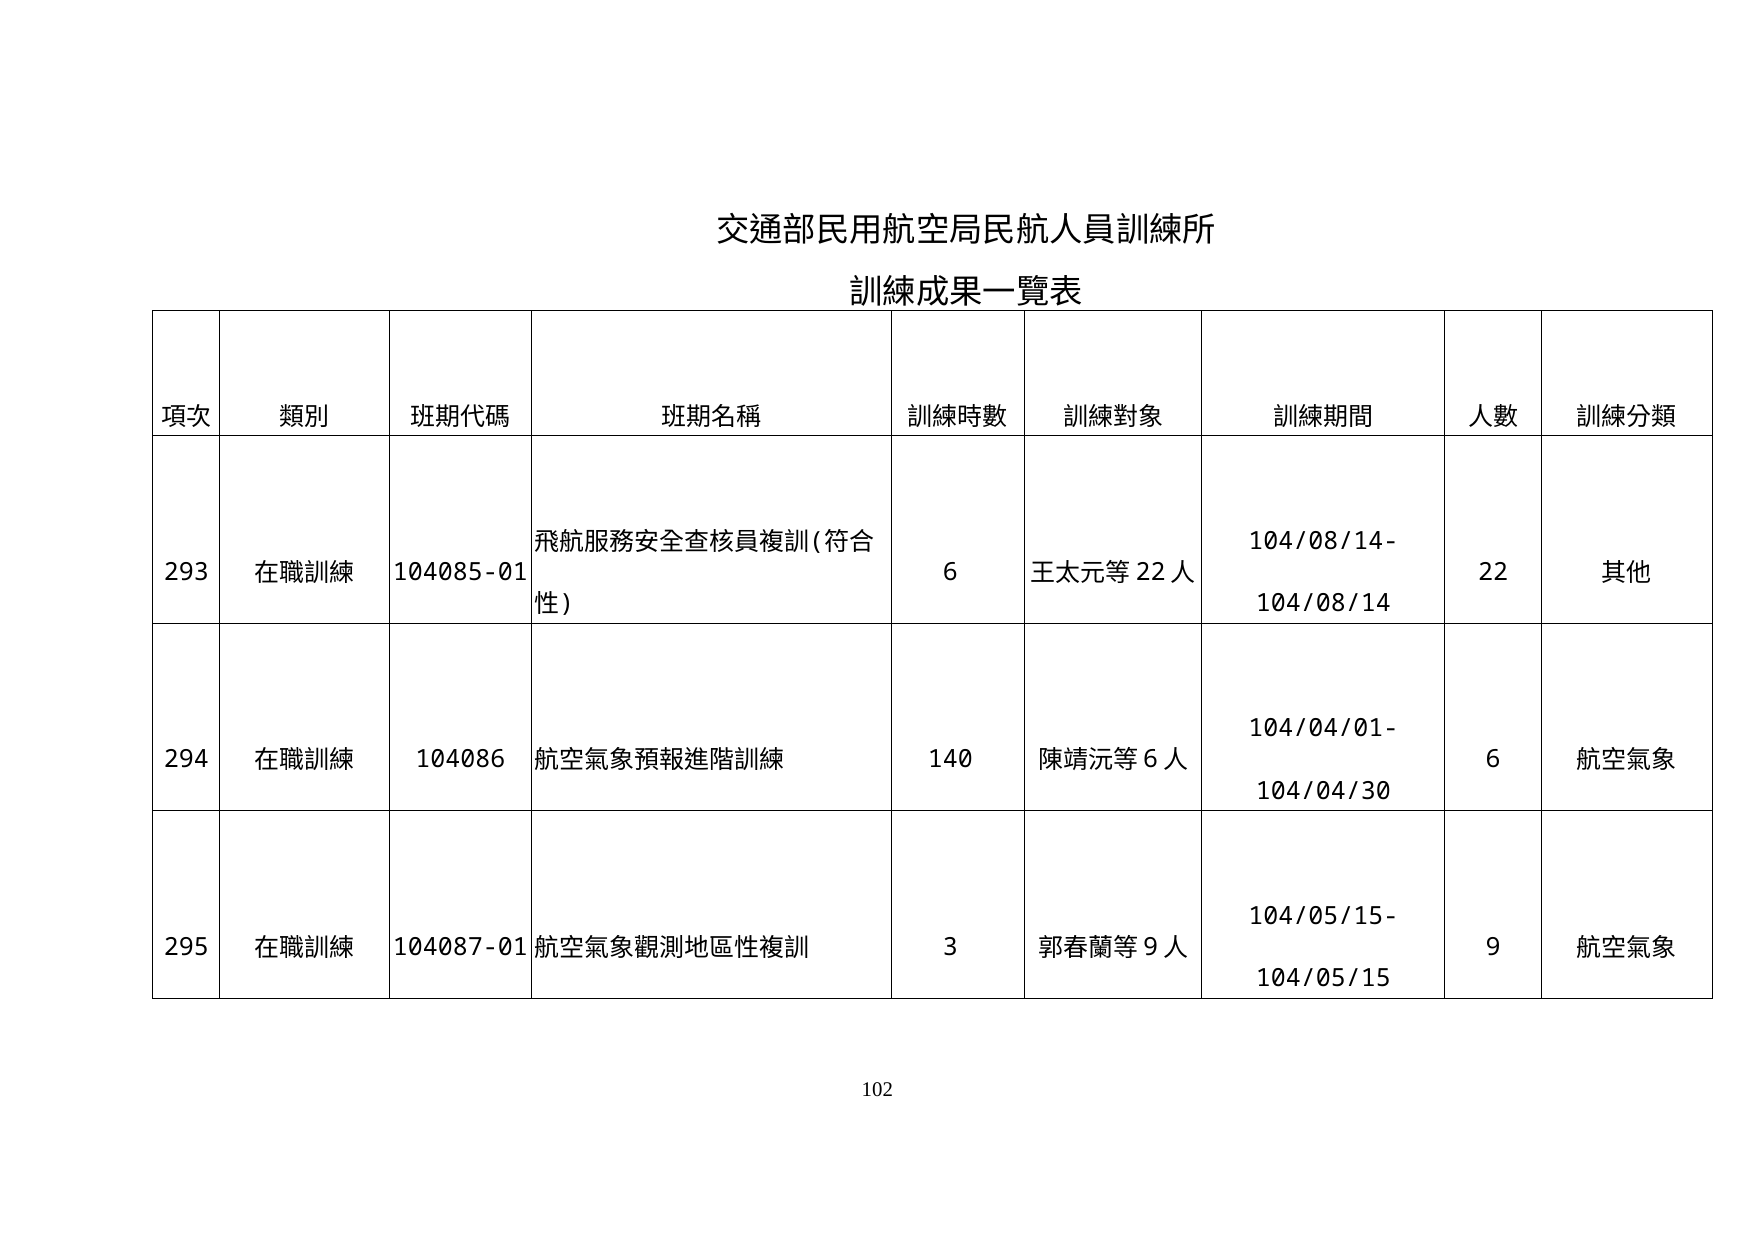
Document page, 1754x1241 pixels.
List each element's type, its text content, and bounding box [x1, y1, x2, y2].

table_cell 航空氣象 [1542, 624, 1712, 810]
table_cell 航空氣象 [1542, 811, 1712, 998]
table_cell 295 [153, 811, 219, 998]
table_cell 104/08/14-104/08/14 [1202, 436, 1444, 623]
table_cell 6 [892, 436, 1024, 623]
table_cell 104/05/15-104/05/15 [1202, 811, 1444, 998]
table_cell 293 [153, 436, 219, 623]
table_cell 班期代碼 [390, 311, 531, 435]
table_cell 6 [1445, 624, 1541, 810]
table_cell 104087-01 [390, 811, 531, 998]
table_cell 航空氣象預報進階訓練 [532, 624, 891, 810]
table_cell 104086 [390, 624, 531, 810]
table_cell 294 [153, 624, 219, 810]
table_cell 訓練分類 [1542, 311, 1712, 435]
table_cell 訓練成果一覽表 [220, 248, 1712, 310]
table_cell 訓練期間 [1202, 311, 1444, 435]
table_cell 在職訓練 [220, 811, 389, 998]
table_cell 飛航服務安全查核員複訓(符合性) [532, 436, 891, 623]
table_cell 類別 [220, 311, 389, 435]
table_cell 訓練對象 [1025, 311, 1201, 435]
table_cell 航空氣象觀測地區性複訓 [532, 811, 891, 998]
table_cell 22 [1445, 436, 1541, 623]
table_cell 郭春蘭等9人 [1025, 811, 1201, 998]
table_cell 9 [1445, 811, 1541, 998]
table_cell 3 [892, 811, 1024, 998]
table_header [153, 185, 219, 248]
table_cell 班期名稱 [532, 311, 891, 435]
table_cell [153, 248, 219, 310]
table_cell 人數 [1445, 311, 1541, 435]
table_cell 項次 [153, 311, 219, 435]
table_cell 104/04/01-104/04/30 [1202, 624, 1444, 810]
table_cell 104085-01 [390, 436, 531, 623]
table_cell 陳靖沅等6人 [1025, 624, 1201, 810]
table_cell 訓練時數 [892, 311, 1024, 435]
table_header 交通部民用航空局民航人員訓練所 [220, 185, 1712, 248]
table_cell 其他 [1542, 436, 1712, 623]
table_cell 在職訓練 [220, 436, 389, 623]
table_cell 王太元等22人 [1025, 436, 1201, 623]
table_cell 在職訓練 [220, 624, 389, 810]
table_cell 140 [892, 624, 1024, 810]
